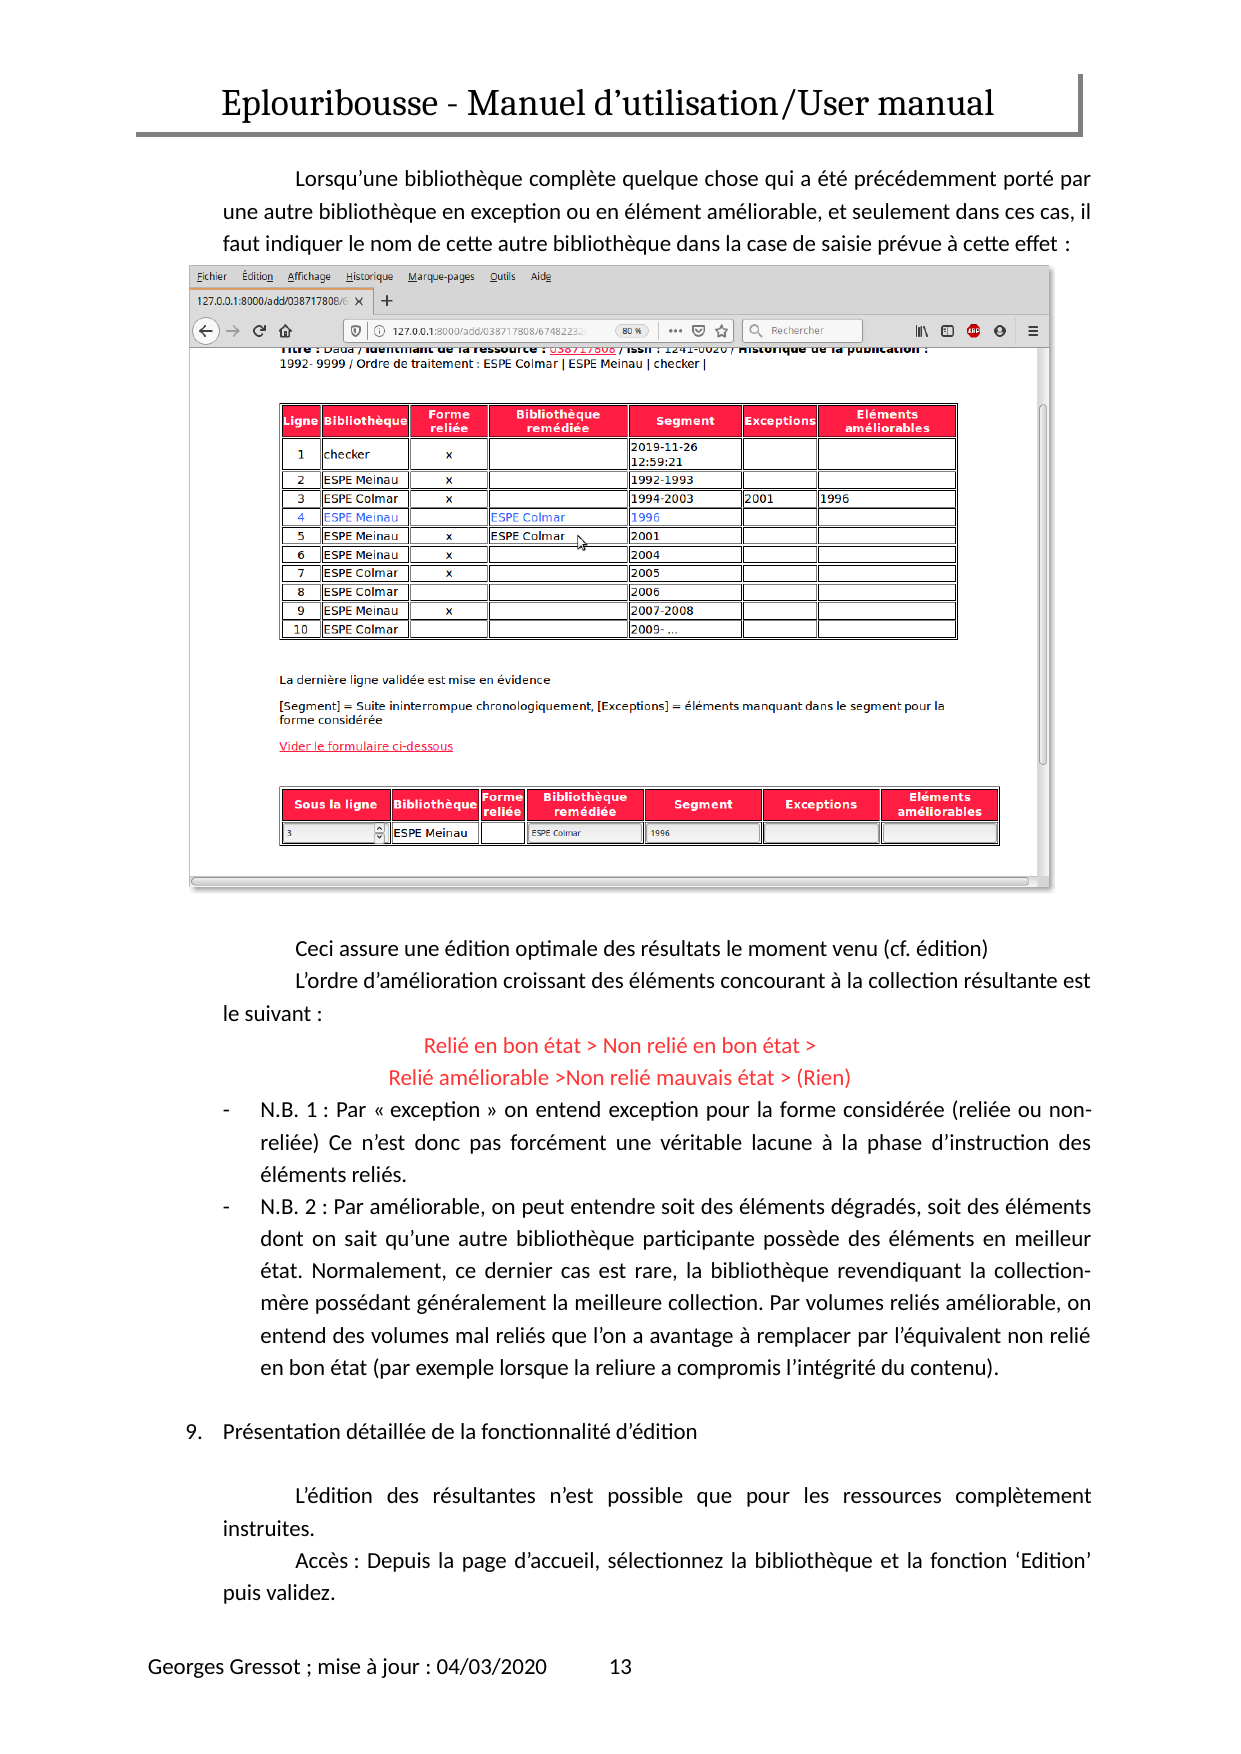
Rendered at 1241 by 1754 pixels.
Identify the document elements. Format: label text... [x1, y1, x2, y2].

picture [185, 261, 1055, 894]
list N.B. 1 : Par « exception » on entend exception pour la forme considérée (reliée ou non-reliée) Ce n’est donc pas forcément une véritable lacune à la phase d’instruction des éléments reliés. [223, 1095, 1093, 1188]
list L’édition des résultantes n’est possible que pour les ressources complètement instruites. [223, 1482, 1093, 1542]
list Lorsqu’une bibliothèque complète quelque chose qui a été précédemment porté par une autre bibliothèque en exception ou en élément améliorable, et seulement dans ces cas, il faut indiquer le nom de cette autre bibliothèque dans la case de saisie prévue à cette effet : [223, 164, 1093, 257]
list N.B. 2 : Par améliorable, on peut entendre soit des éléments dégradés, soit des éléments dont on sait qu’une autre bibliothèque participante possède des éléments en meilleur état. Normalement, ce dernier cas est rare, la bibliothèque revendiquant la collection-mère possédant généralement la meilleure collection. Par volumes reliés améliorable, on entend des volumes mal reliés que l’on a avantage à remplacer par l’équivalent non relié en bon état (par exemple lorsque la reliure a compromis l’intégrité du contenu). [223, 1192, 1093, 1381]
list Ceci assure une édition optimale des résultats le moment venu (cf. édition) [223, 934, 1093, 962]
list Accès : Depuis la page d’accueil, sélectionnez la bibliothèque et la fonction ‘Edition’ puis validez. [223, 1546, 1093, 1606]
list Relié en bon état > Non relié en bon état > [148, 1031, 1093, 1059]
list Relié améliorable >Non relié mauvais état > (Rien) [148, 1063, 1093, 1091]
list Présentation détaillée de la fonctionnalité d’édition [185, 1417, 1093, 1445]
list L’ordre d’amélioration croissant des éléments concourant à la collection résultante est le suivant : [223, 967, 1093, 1027]
